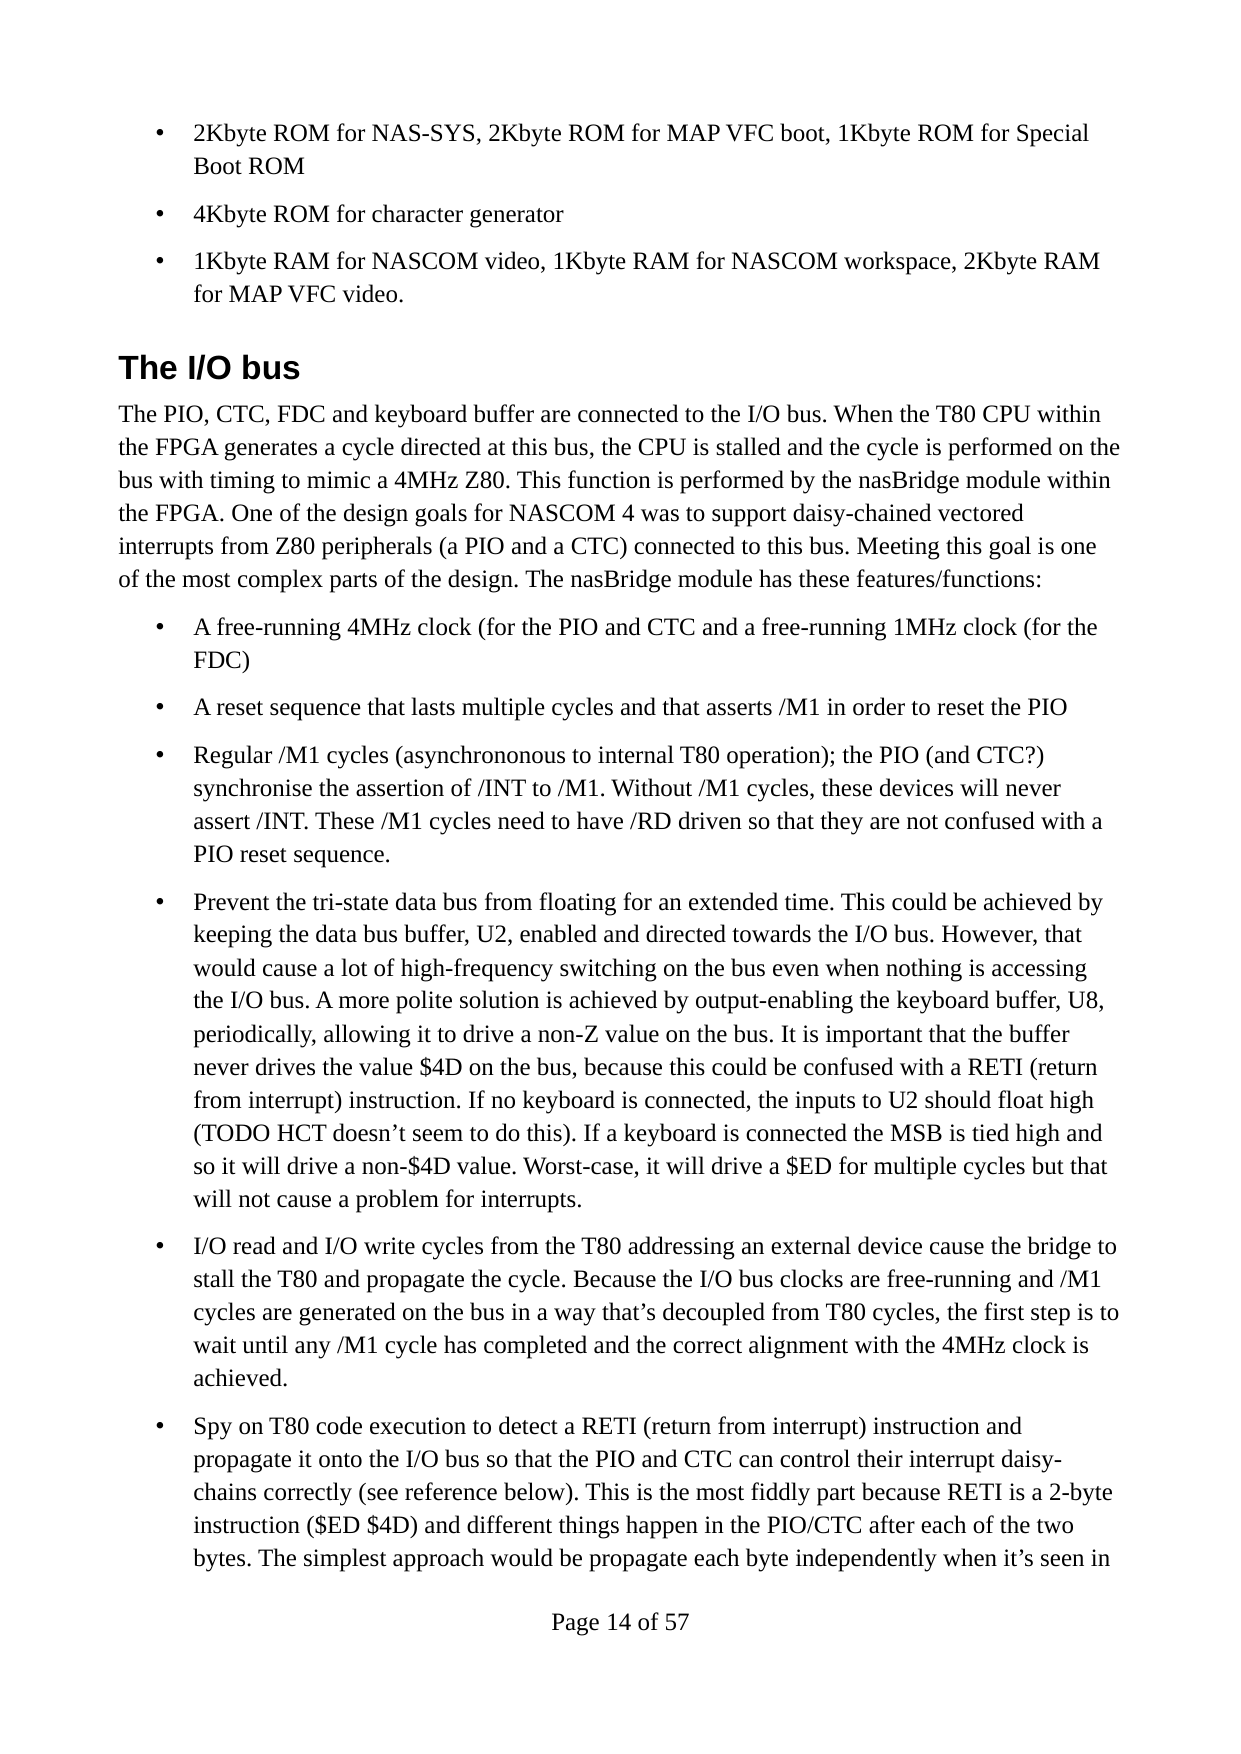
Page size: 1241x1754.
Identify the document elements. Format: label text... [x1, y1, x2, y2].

list A reset sequence that lasts multiple cycles and that asserts /M1 in order to reset the PIO [156, 692, 1122, 721]
list 4Kbyte ROM for character generator [156, 199, 1122, 227]
list Regular /M1 cycles (asynchrononous to internal T80 operation); the PIO (and CTC?) synchronise the assertion of /INT to /M1. Without /M1 cycles, these devices will never assert /INT. These /M1 cycles need to have /RD driven so that they are not confused with a PIO reset sequence. [156, 740, 1122, 868]
list A free-running 4MHz clock (for the PIO and CTC and a free-running 1MHz clock (for the FDC) [156, 612, 1122, 673]
list Spy on T80 code execution to detect a RETI (return from interrupt) instruction and propagate it onto the I/O bus so that the PIO and CTC can control their interrupt daisy-chains correctly (see reference below). This is the most fiddly part because RETI is a 2-byte instruction ($ED $4D) and different things happen in the PIO/CTC after each of the two bytes. The simplest approach would be propagate each byte independently when it’s seen in [156, 1411, 1122, 1572]
text The PIO, CTC, FDC and keyboard buffer are connected to the I/O bus. When the T80 CPU within the FPGA generates a cycle directed at this bus, the CPU is stalled and the cycle is performed on the bus with timing to mimic a 4MHz Z80. This function is performed by the nasBridge module within the FPGA. One of the design goals for NASCOM 4 was to support daisy-chained vectored interrupts from Z80 peripherals (a PIO and a CTC) connected to this bus. Meeting this goal is one of the most complex parts of the design. The nasBridge module has these features/functions: [118, 399, 1122, 593]
list Prevent the tri-state data bus from floating for an extended time. This could be achieved by keeping the data bus buffer, U2, enabled and directed towards the I/O bus. However, that would cause a lot of high-frequency switching on the bus even when nothing is accessing the I/O bus. A more polite solution is achieved by output-enabling the keyboard buffer, U8, periodically, allowing it to drive a non-Z value on the bus. It is important that the buffer never drives the value $4D on the bus, because this could be confused with a RETI (return from interrupt) instruction. If no keyboard is connected, the inputs to U2 should float high (TODO HCT doesn’t seem to do this). If a keyboard is connected the MSB is tied high and so it will drive a non-$4D value. Worst-case, it will drive a $ED for multiple cycles but that will not cause a problem for interrupts. [156, 887, 1122, 1212]
list 2Kbyte ROM for NAS-SYS, 2Kbyte ROM for MAP VFC boot, 1Kbyte ROM for Special Boot ROM [156, 118, 1122, 180]
subtitle The I/O bus [118, 348, 1122, 386]
list I/O read and I/O write cycles from the T80 addressing an external device cause the bridge to stall the T80 and propagate the cycle. Because the I/O bus clocks are free-running and /M1 cycles are generated on the bus in a way that’s decoupled from T80 cycles, the first step is to wait until any /M1 cycle has completed and the correct alignment with the 4MHz clock is achieved. [156, 1231, 1122, 1392]
list 1Kbyte RAM for NASCOM video, 1Kbyte RAM for NASCOM workspace, 2Kbyte RAM for MAP VFC video. [156, 246, 1122, 308]
